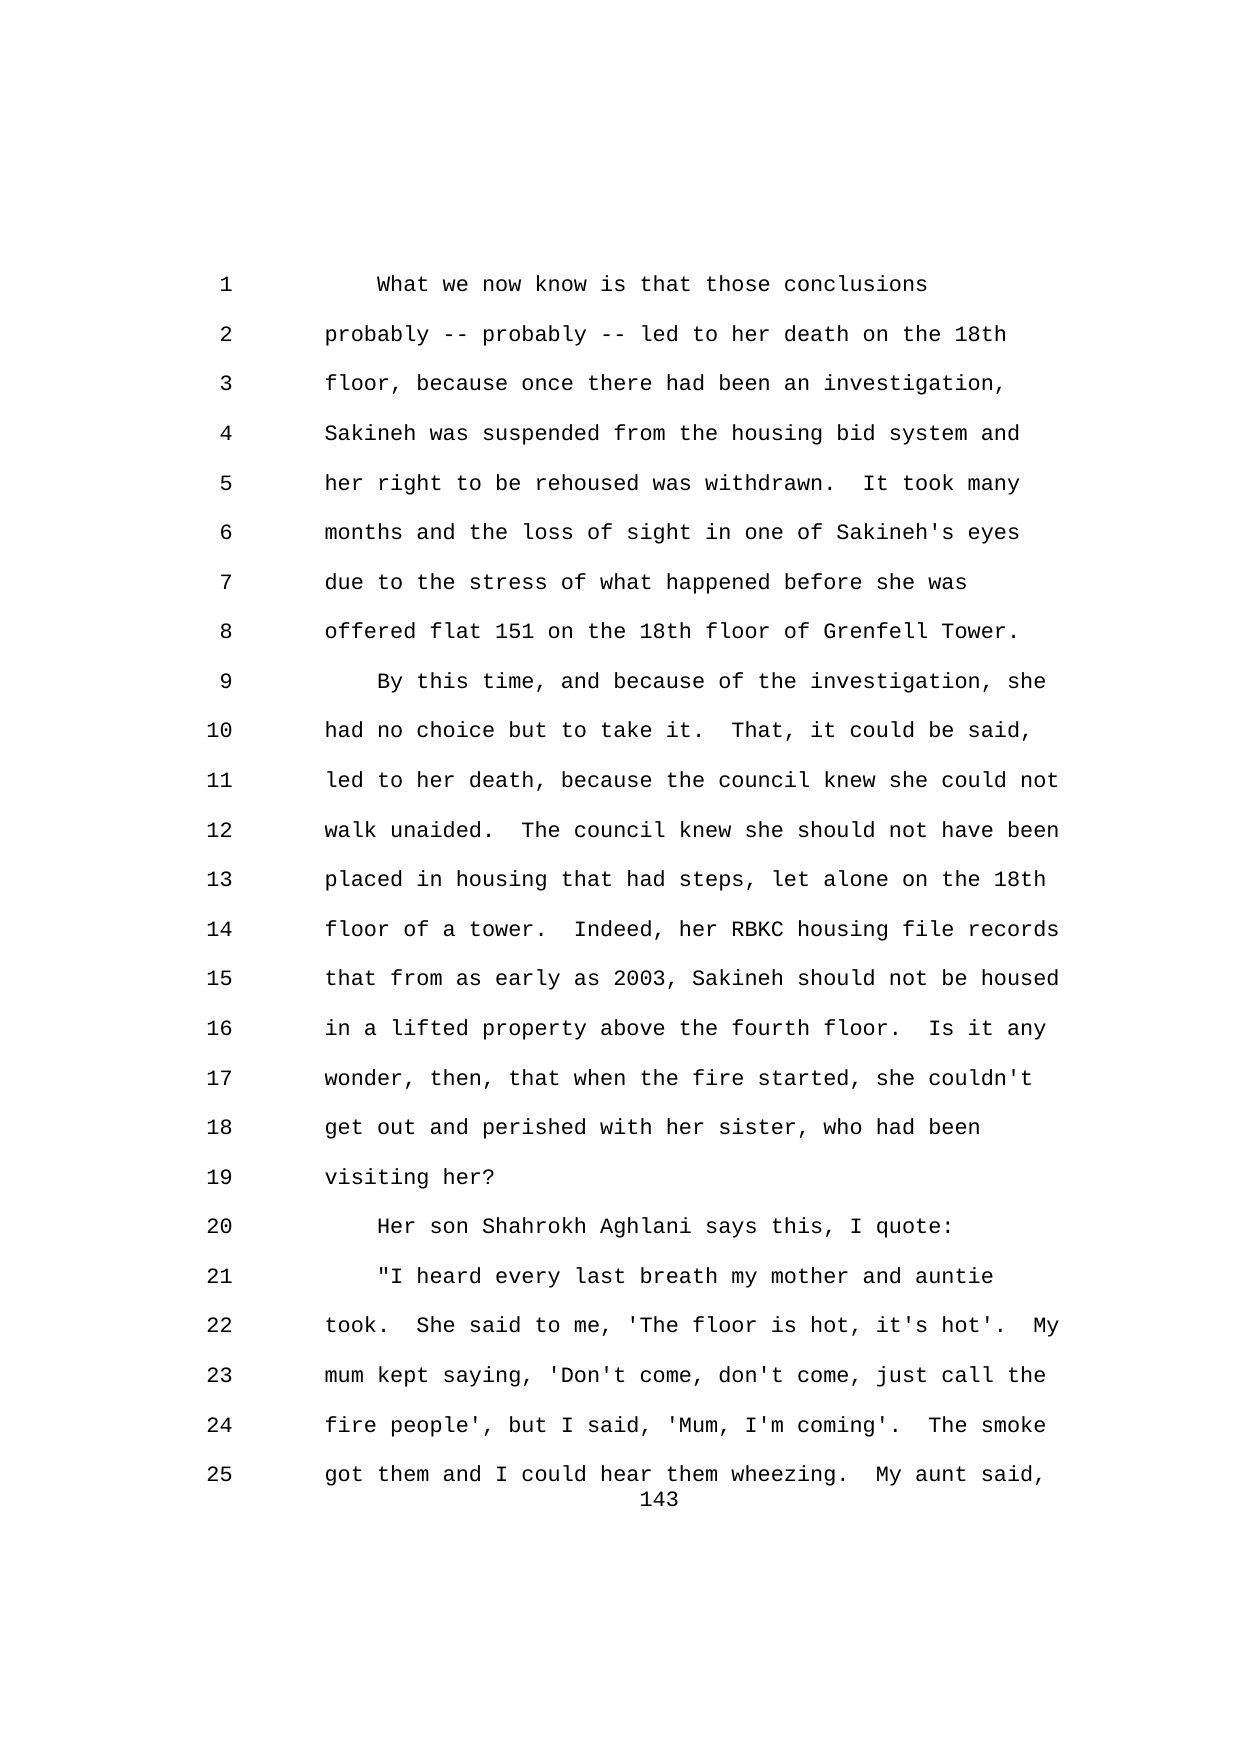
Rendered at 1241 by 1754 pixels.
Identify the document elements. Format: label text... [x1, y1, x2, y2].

text 15 that from as early as 2003, Sakineh should not be housed [75, 967, 1165, 992]
text 16 in a lifted property above the fourth floor. Is it any [75, 1017, 1165, 1042]
text 2 probably -- probably -- led to her death on the 18th [75, 323, 1165, 348]
text 22 took. She said to me, 'The floor is hot, it's hot'. My [75, 1314, 1165, 1339]
text 143 [75, 1488, 1165, 1513]
text 7 due to the stress of what happened before she was [75, 571, 1165, 596]
text 1 What we now know is that those conclusions [75, 273, 1165, 298]
text 20 Her son Shahrokh Aghlani says this, I quote: [75, 1215, 1165, 1240]
text 5 her right to be rehoused was withdrawn. It took many [75, 472, 1165, 496]
text 6 months and the loss of sight in one of Sakineh's eyes [75, 521, 1165, 546]
text 4 Sakineh was suspended from the housing bid system and [75, 422, 1165, 447]
text 12 walk unaided. The council knew she should not have been [75, 819, 1165, 843]
text 18 get out and perished with her sister, who had been [75, 1116, 1165, 1141]
text 3 floor, because once there had been an investigation, [75, 372, 1165, 397]
text 19 visiting her? [75, 1166, 1165, 1191]
text 24 fire people', but I said, 'Mum, I'm coming'. The smoke [75, 1414, 1165, 1438]
text 8 offered flat 151 on the 18th floor of Grenfell Tower. [75, 620, 1165, 645]
text 10 had no choice but to take it. That, it could be said, [75, 719, 1165, 744]
text 17 wonder, then, that when the fire started, she couldn't [75, 1067, 1165, 1091]
text 9 By this time, and because of the investigation, she [75, 670, 1165, 695]
text 14 floor of a tower. Indeed, her RBKC housing file records [75, 918, 1165, 943]
text 23 mum kept saying, 'Don't come, don't come, just call the [75, 1364, 1165, 1389]
text 11 led to her death, because the council knew she could not [75, 769, 1165, 794]
text 25 got them and I could hear them wheezing. My aunt said, [75, 1463, 1165, 1488]
text 21 "I heard every last breath my mother and auntie [75, 1265, 1165, 1290]
text 13 placed in housing that had steps, let alone on the 18th [75, 868, 1165, 893]
